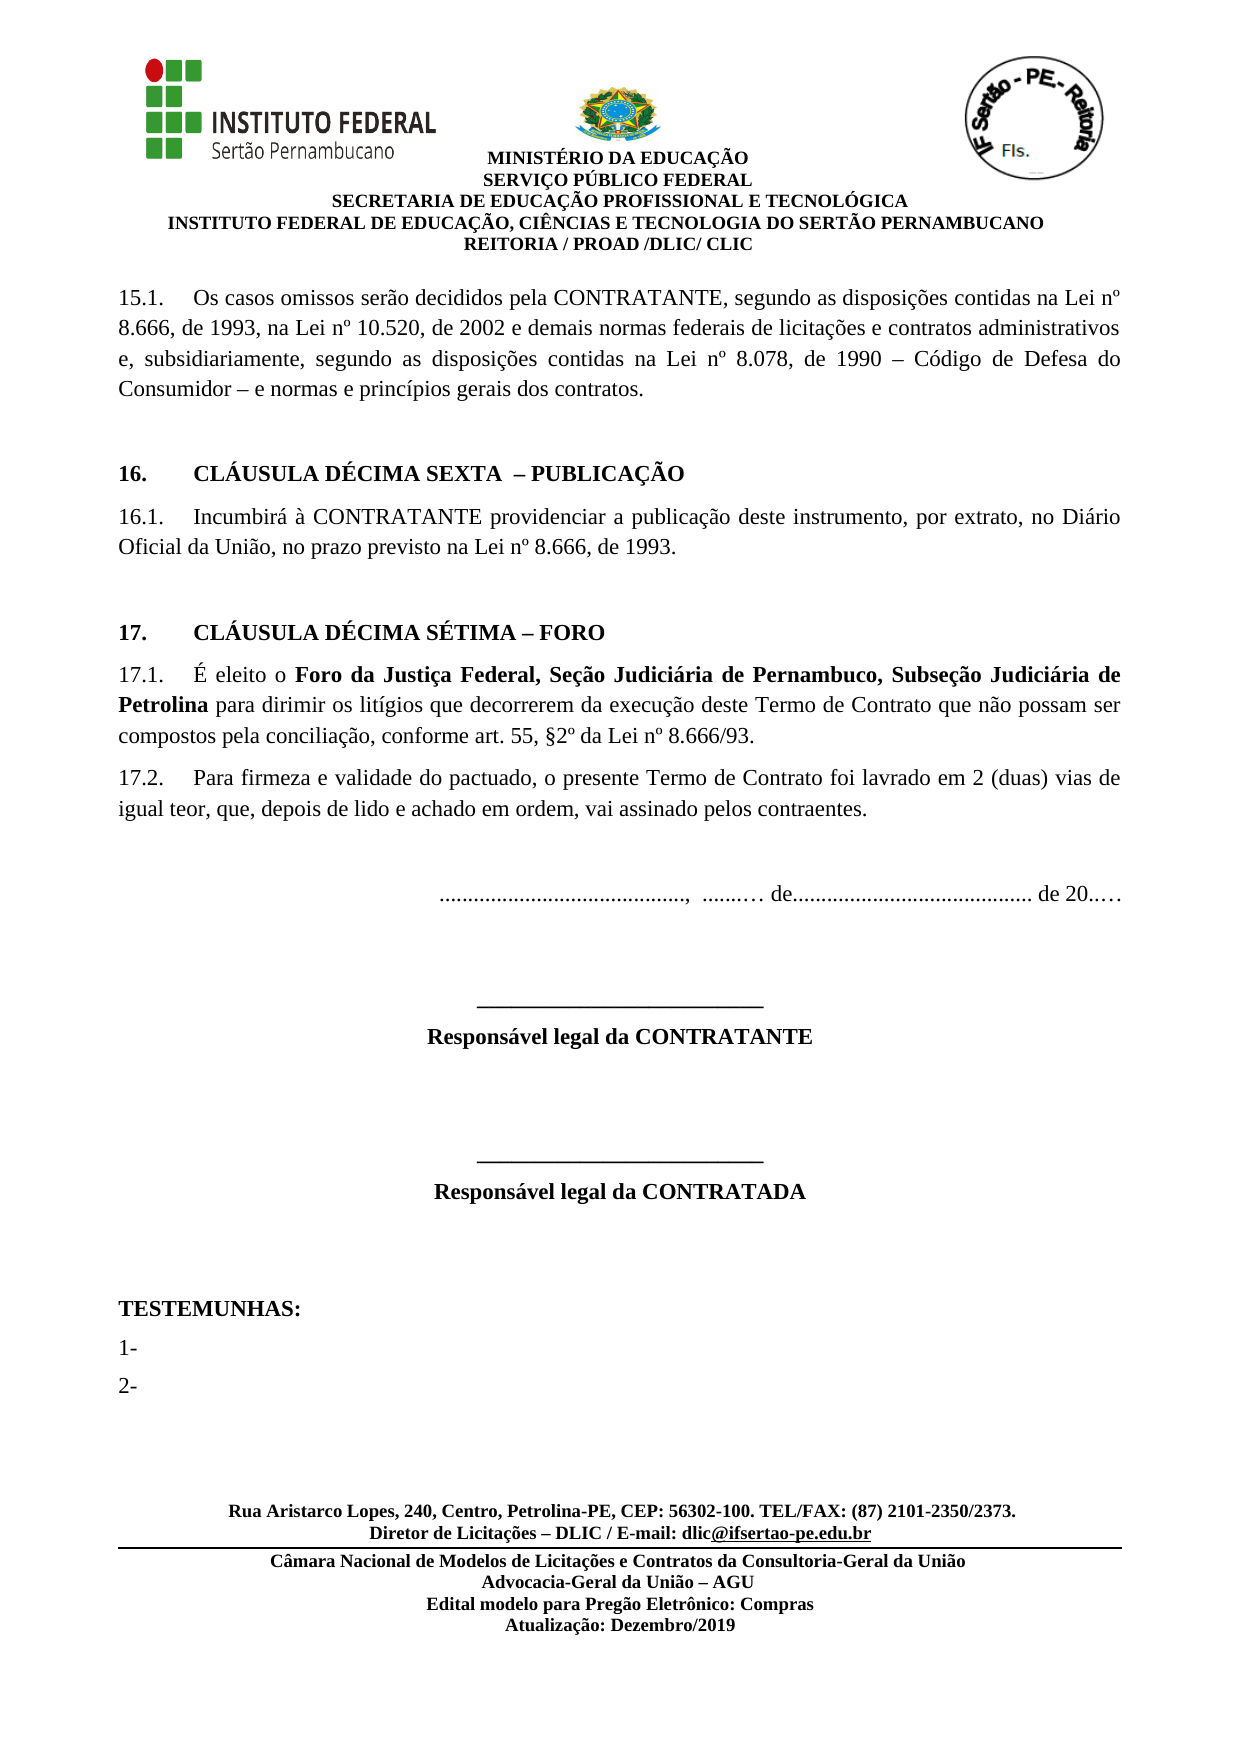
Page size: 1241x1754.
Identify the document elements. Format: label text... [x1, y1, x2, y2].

text Responsável legal da CONTRATADA [118, 1178, 1122, 1204]
text Responsável legal da CONTRATANTE [118, 1023, 1122, 1049]
text TESTEMUNHAS: [118, 1295, 1122, 1321]
picture [957, 45, 1111, 186]
text 17.2. Para firmeza e validade do pactuado, o presente Termo de Contrato foi lavrado em 2 (duas) vias de igual teor, que, depois de lido e achado em ordem, vai assinado pelos contraentes. [118, 764, 1122, 821]
text 1- [118, 1334, 1122, 1360]
picture [575, 87, 661, 141]
text 16. CLÁUSULA DÉCIMA SEXTA – PUBLICAÇÃO [118, 460, 1122, 487]
text 15.1. Os casos omissos serão decididos pela CONTRATANTE, segundo as disposições contidas na Lei nº 8.666, de 1993, na Lei nº 10.520, de 2002 e demais normas federais de licitações e contratos administrativos e, subsidiariamente, segundo as disposições contidas na Lei nº 8.078, de 1990 – Código de Defesa do Consumidor – e normas e princípios gerais dos contratos. [118, 284, 1122, 401]
text 2- [118, 1372, 1122, 1399]
text 17. CLÁUSULA DÉCIMA SÉTIMA – FORO [118, 618, 1122, 645]
text ..........................................., .......… de.......................................... de 20..… [118, 880, 1124, 906]
text 16.1. Incumbirá à CONTRATANTE providenciar a publicação deste instrumento, por extrato, no Diário Oficial da União, no prazo previsto na Lei nº 8.666, de 1993. [118, 503, 1122, 559]
text _________________________ [118, 1139, 1122, 1166]
picture [145, 58, 435, 159]
text 17.1. É eleito o Foro da Justiça Federal, Seção Judiciária de Pernambuco, Subseção Judiciária de Petrolina para dirimir os litígios que decorrerem da execução deste Termo de Contrato que não possam ser compostos pela conciliação, conforme art. 55, §2º da Lei nº 8.666/93. [118, 661, 1122, 748]
text _________________________ [118, 984, 1122, 1010]
